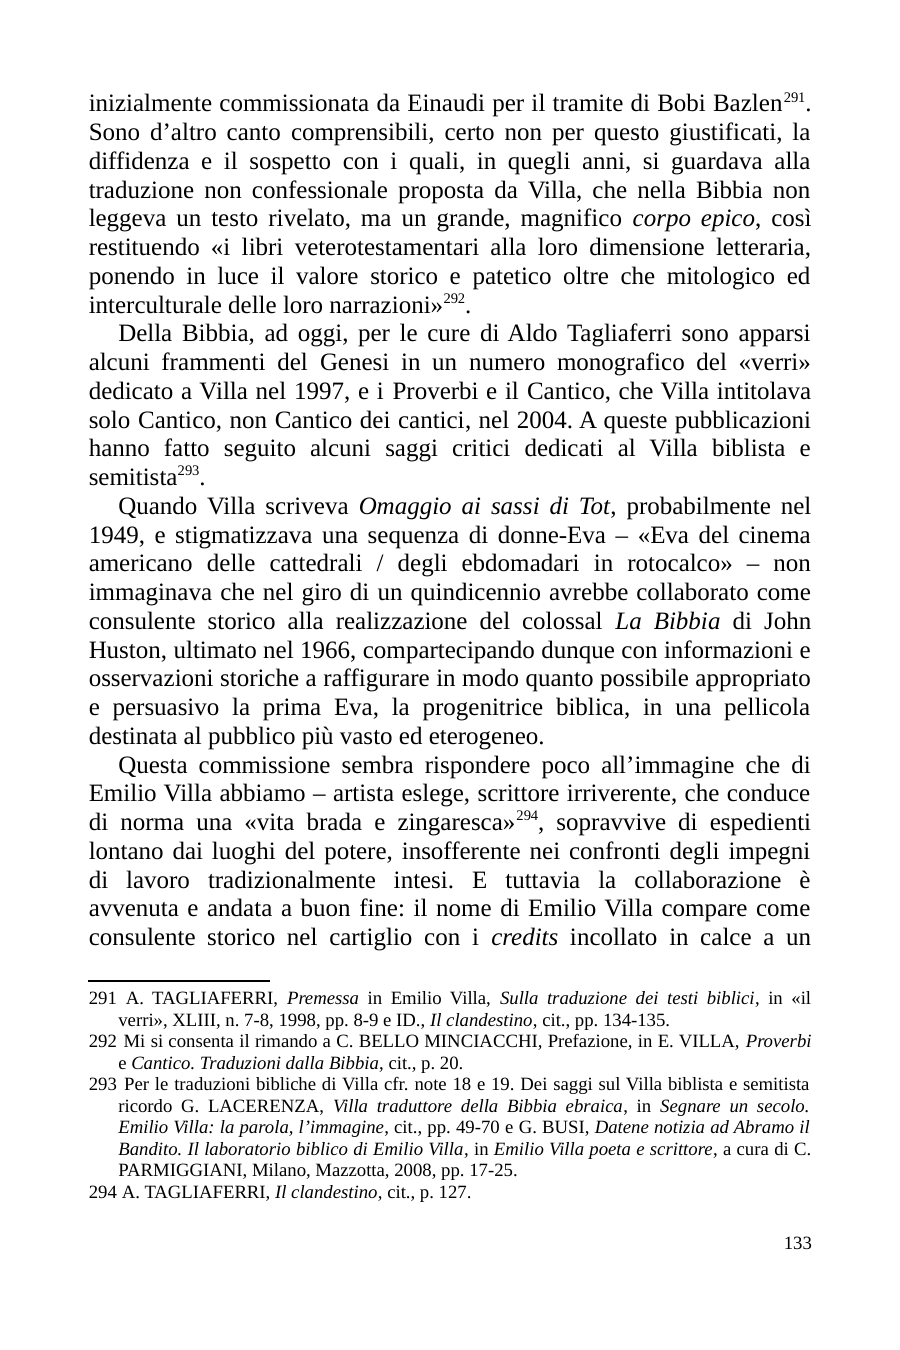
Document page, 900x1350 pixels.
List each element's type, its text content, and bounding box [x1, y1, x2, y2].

text A. TAGLIAFERRI, Il clandestino, cit., p. 127. [88, 1181, 811, 1202]
text Questa commissione sembra rispondere poco all’immagine che di Emilio Villa abbiamo – artista eslege, scrittore irriverente, che conduce di norma una «vita brada e zingaresca», sopravvive di espedienti lontano dai luoghi del potere, insofferente nei confronti degli impegni di lavoro tradizionalmente intesi. E tuttavia la collaborazione è avvenuta e andata a buon fine: il nome di Emilio Villa compare come consulente storico nel cartiglio con i credits incollato in calce a un [88, 750, 811, 951]
text inizialmente commissionata da Einaudi per il tramite di Bobi Bazlen. Sono d’altro canto comprensibili, certo non per questo giustificati, la diffidenza e il sospetto con i quali, in quegli anni, si guardava alla traduzione non confessionale proposta da Villa, che nella Bibbia non leggeva un testo rivelato, ma un grande, magnifico corpo epico, così restituendo «i libri veterotestamentari alla loro dimensione letteraria, ponendo in luce il valore storico e patetico oltre che mitologico ed interculturale delle loro narrazioni». [88, 88, 811, 318]
text Mi si consenta il rimando a C. BELLO MINCIACCHI, Prefazione, in E. VILLA, Proverbi e Cantico. Traduzioni dalla Bibbia, cit., p. 20. [88, 1030, 811, 1073]
text Quando Villa scriveva Omaggio ai sassi di Tot, probabilmente nel 1949, e stigmatizzava una sequenza di donne-Eva – «Eva del cinema americano delle cattedrali / degli ebdomadari in rotocalco» – non immaginava che nel giro di un quindicennio avrebbe collaborato come consulente storico alla realizzazione del colossal La Bibbia di John Huston, ultimato nel 1966, compartecipando dunque con informazioni e osservazioni storiche a raffigurare in modo quanto possibile appropriato e persuasivo la prima Eva, la progenitrice biblica, in una pellicola destinata al pubblico più vasto ed eterogeneo. [88, 491, 811, 750]
text Per le traduzioni bibliche di Villa cfr. note 18 e 19. Dei saggi sul Villa biblista e semitista ricordo G. LACERENZA, Villa traduttore della Bibbia ebraica, in Segnare un secolo. Emilio Villa: la parola, l’immagine, cit., pp. 49-70 e G. BUSI, Datene notizia ad Abramo il Bandito. Il laboratorio biblico di Emilio Villa, in Emilio Villa poeta e scrittore, a cura di C. PARMIGGIANI, Milano, Mazzotta, 2008, pp. 17-25. [88, 1073, 811, 1181]
text Della Bibbia, ad oggi, per le cure di Aldo Tagliaferri sono apparsi alcuni frammenti del Genesi in un numero monografico del «verri» dedicato a Villa nel 1997, e i Proverbi e il Cantico, che Villa intitolava solo Cantico, non Cantico dei cantici, nel 2004. A queste pubblicazioni hanno fatto seguito alcuni saggi critici dedicati al Villa biblista e semitista. [88, 318, 811, 491]
text A. TAGLIAFERRI, Premessa in Emilio Villa, Sulla traduzione dei testi biblici, in «il verri», XLIII, n. 7-8, 1998, pp. 8-9 e ID., Il clandestino, cit., pp. 134-135. [88, 987, 811, 1030]
